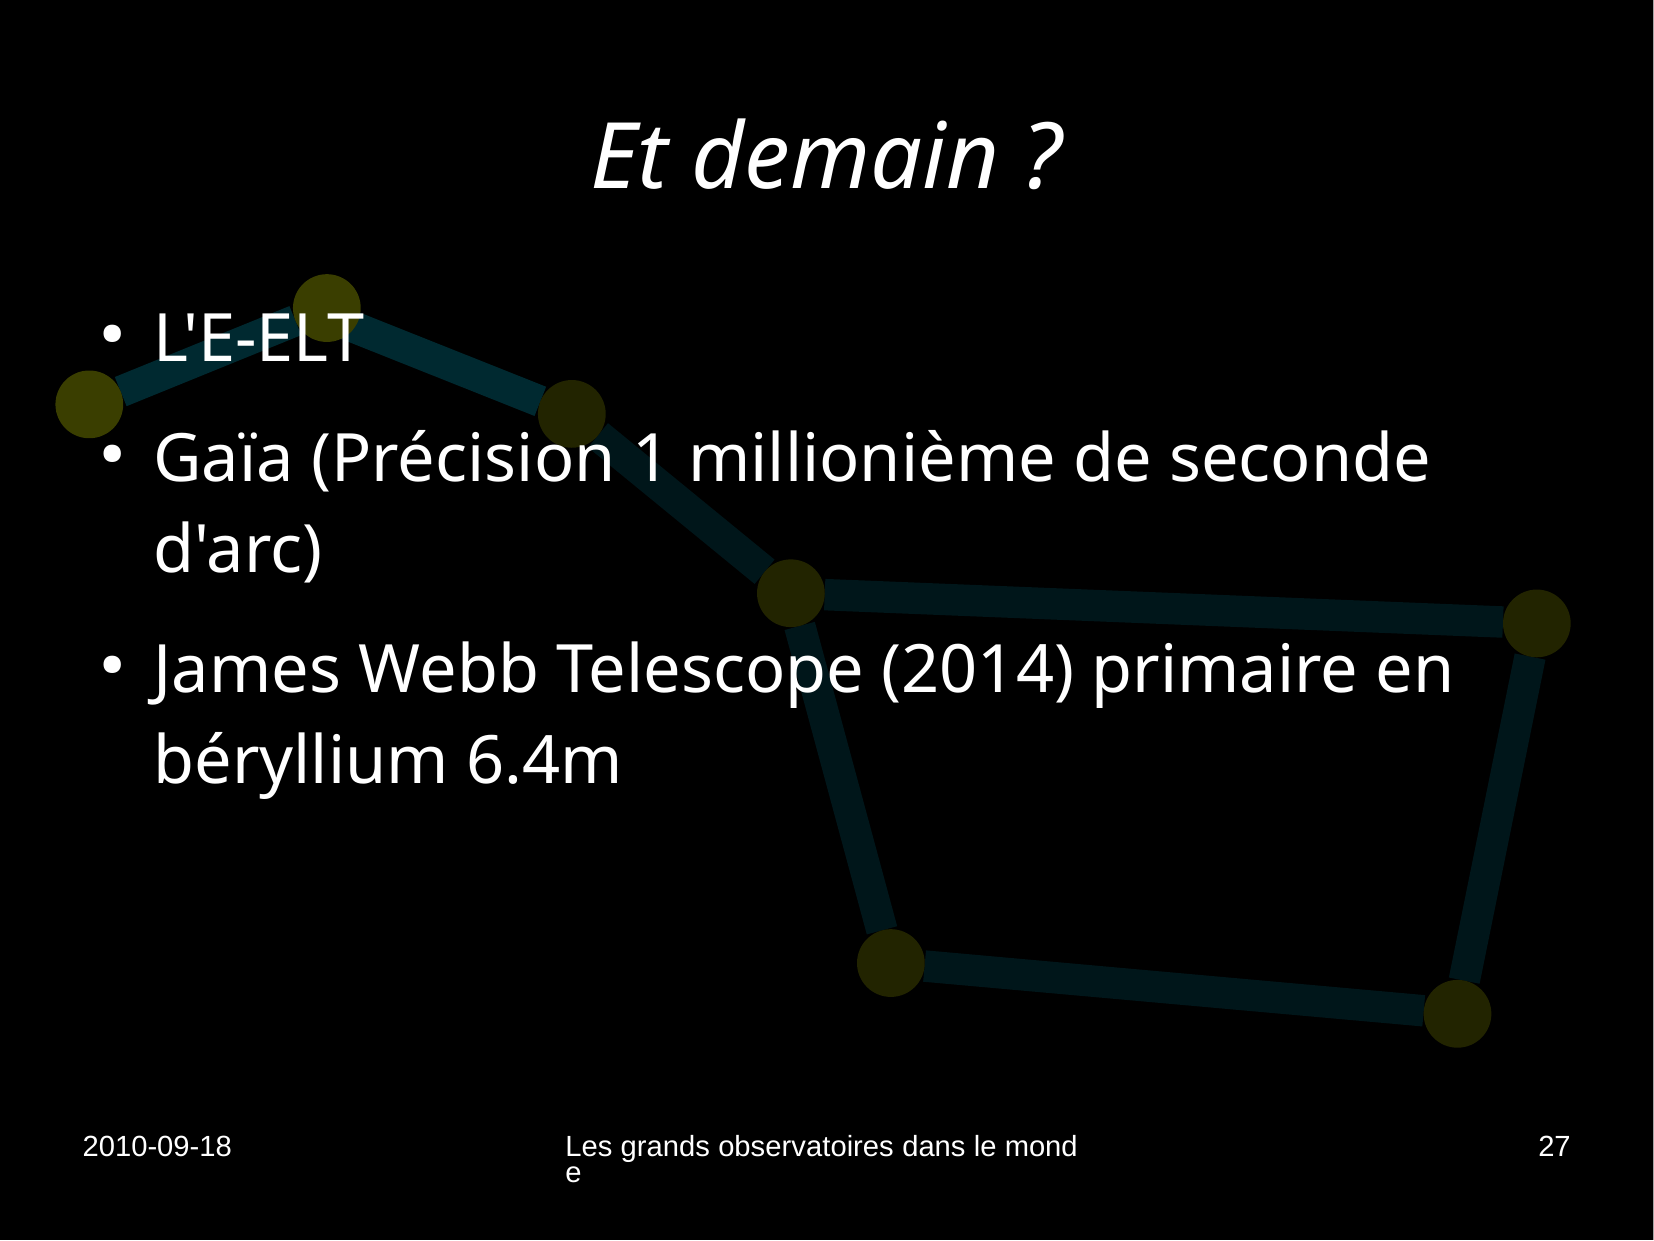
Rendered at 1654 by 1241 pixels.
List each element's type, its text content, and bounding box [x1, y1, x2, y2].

list L'E-ELT Gaïa (Précision 1 millionième de seconde d'arc) James Webb Telescope (2014) primaire en béryllium 6.4m [82, 290, 1571, 1109]
title Et demain ? [82, 49, 1571, 257]
